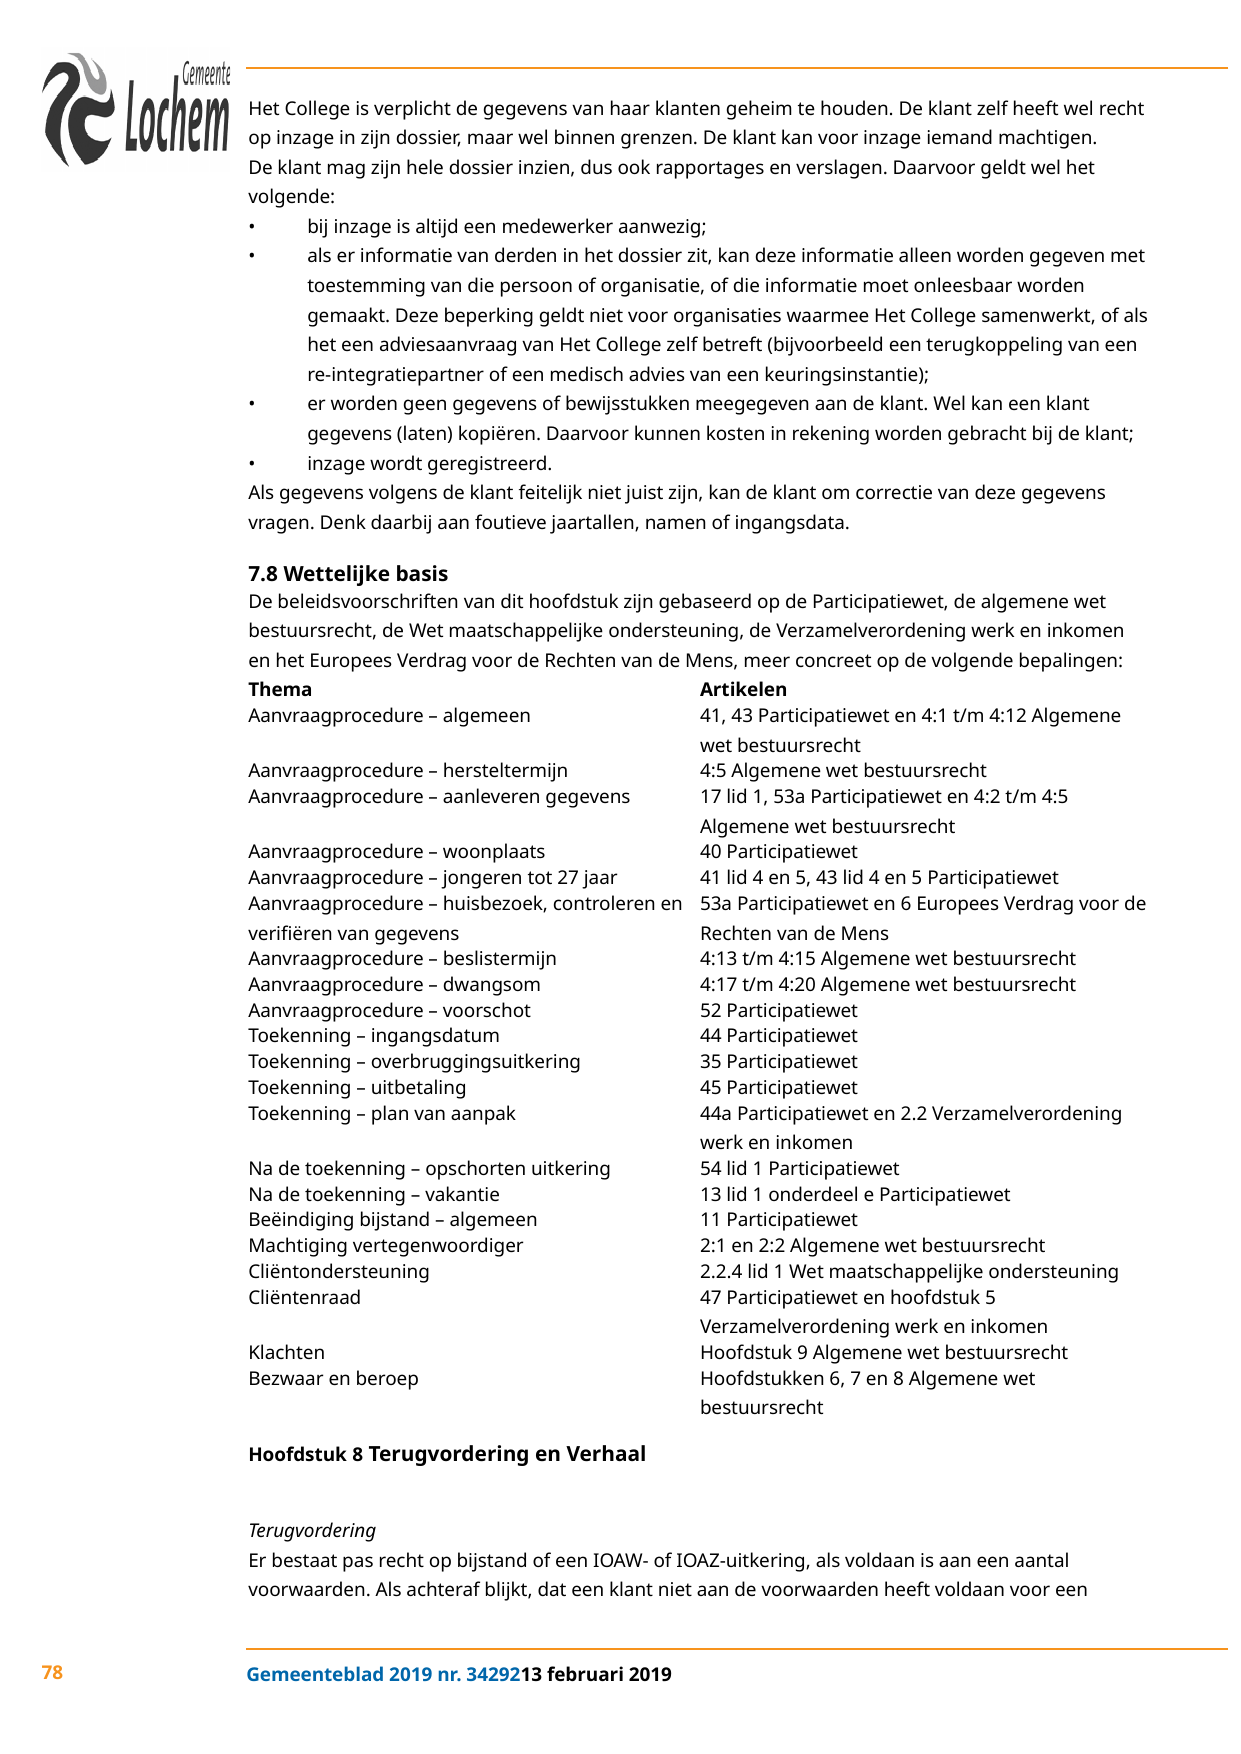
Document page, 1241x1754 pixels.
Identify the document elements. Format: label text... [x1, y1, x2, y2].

text De klant mag zijn hele dossier inzien, dus ook rapportages en verslagen. Daarvoor geldt wel het volgende: [248, 154, 1152, 209]
table_cell 53a Participatiewet en 6 Europees Verdrag voor de Rechten van de Mens [700, 890, 1152, 946]
table_cell 4:17 t/m 4:20 Algemene wet bestuursrecht [700, 971, 1152, 997]
text Er bestaat pas recht op bijstand of een IOAW- of IOAZ-uitkering, als voldaan is aan een aantal voorwaarden. Als achteraf blijkt, dat een klant niet aan de voorwaarden heeft voldaan voor een [248, 1547, 1152, 1602]
table_cell Aanvraagprocedure – dwangsom [248, 971, 700, 997]
table_cell Toekenning – uitbetaling [248, 1074, 700, 1100]
list bij inzage is altijd een medewerker aanwezig; [248, 213, 1152, 239]
table_cell Aanvraagprocedure – woonplaats [248, 839, 700, 864]
table_cell Na de toekenning – vakantie [248, 1181, 700, 1207]
list inzage wordt geregistreerd. [248, 450, 1152, 476]
table_cell Hoofdstuk 9 Algemene wet bestuursrecht [700, 1339, 1152, 1365]
table_cell 54 lid 1 Participatiewet [700, 1155, 1152, 1181]
table_cell 45 Participatiewet [700, 1074, 1152, 1100]
table_cell Aanvraagprocedure – aanleveren gegevens [248, 784, 700, 839]
table_cell Aanvraagprocedure – jongeren tot 27 jaar [248, 865, 700, 890]
table_cell Na de toekenning – opschorten uitkering [248, 1155, 700, 1181]
table_cell 52 Participatiewet [700, 997, 1152, 1023]
table_cell 11 Participatiewet [700, 1207, 1152, 1232]
table_header Thema [248, 677, 700, 702]
table_cell Aanvraagprocedure – hersteltermijn [248, 758, 700, 783]
picture [41, 47, 231, 172]
table_cell 4:5 Algemene wet bestuursrecht [700, 758, 1152, 783]
text De beleidsvoorschriften van dit hoofdstuk zijn gebaseerd op de Participatiewet, de algemene wet bestuursrecht, de Wet maatschappelijke ondersteuning, de Verzamelverordening werk en inkomen en het Europees Verdrag voor de Rechten van de Mens, meer concreet op de volgende bepalingen: [248, 588, 1152, 673]
table_cell Aanvraagprocedure – algemeen [248, 703, 700, 758]
table_cell 13 lid 1 onderdeel e Participatiewet [700, 1181, 1152, 1207]
table_cell 44a Participatiewet en 2.2 Verzamelverordening werk en inkomen [700, 1100, 1152, 1155]
table_cell Aanvraagprocedure – huisbezoek, controleren en verifiëren van gegevens [248, 890, 700, 946]
text Het College is verplicht de gegevens van haar klanten geheim te houden. De klant zelf heeft wel recht op inzage in zijn dossier, maar wel binnen grenzen. De klant kan voor inzage iemand machtigen. [248, 95, 1152, 150]
text Als gegevens volgens de klant feitelijk niet juist zijn, kan de klant om correctie van deze gegevens vragen. Denk daarbij aan foutieve jaartallen, namen of ingangsdata. [248, 479, 1152, 535]
table_cell 17 lid 1, 53a Participatiewet en 4:2 t/m 4:5 Algemene wet bestuursrecht [700, 784, 1152, 839]
table_header Artikelen [700, 677, 1152, 702]
table_cell 40 Participatiewet [700, 839, 1152, 864]
table_cell Toekenning – plan van aanpak [248, 1100, 700, 1155]
list als er informatie van derden in het dossier zit, kan deze informatie alleen worden gegeven met toestemming van die persoon of organisatie, of die informatie moet onleesbaar worden gemaakt. Deze beperking geldt niet voor organisaties waarmee Het College samenwerkt, of als het een adviesaanvraag van Het College zelf betreft (bijvoorbeeld een terugkoppeling van een re-integratiepartner of een medisch advies van een keuringsinstantie); [248, 243, 1152, 387]
text Terugvordering [248, 1517, 1152, 1543]
table_cell Hoofdstukken 6, 7 en 8 Algemene wet bestuursrecht [700, 1365, 1152, 1420]
table_cell 41 lid 4 en 5, 43 lid 4 en 5 Participatiewet [700, 865, 1152, 890]
table_cell Cliëntondersteuning [248, 1258, 700, 1284]
text Hoofdstuk 8 Terugvordering en Verhaal [248, 1439, 1152, 1468]
table_cell 44 Participatiewet [700, 1023, 1152, 1048]
text 7.8 Wettelijke basis [248, 559, 1152, 588]
table_cell Aanvraagprocedure – voorschot [248, 997, 700, 1023]
table_cell 4:13 t/m 4:15 Algemene wet bestuursrecht [700, 946, 1152, 971]
table_cell Beëindiging bijstand – algemeen [248, 1207, 700, 1232]
table_cell 47 Participatiewet en hoofdstuk 5 Verzamelverordening werk en inkomen [700, 1284, 1152, 1339]
table_cell Bezwaar en beroep [248, 1365, 700, 1420]
table_cell Cliëntenraad [248, 1284, 700, 1339]
table_cell Aanvraagprocedure – beslistermijn [248, 946, 700, 971]
list er worden geen gegevens of bewijsstukken meegegeven aan de klant. Wel kan een klant gegevens (laten) kopiëren. Daarvoor kunnen kosten in rekening worden gebracht bij de klant; [248, 391, 1152, 446]
table_cell Toekenning – ingangsdatum [248, 1023, 700, 1048]
table_cell Machtiging vertegenwoordiger [248, 1233, 700, 1258]
table_cell Toekenning – overbruggingsuitkering [248, 1049, 700, 1074]
table_cell 35 Participatiewet [700, 1049, 1152, 1074]
table_cell 2:1 en 2:2 Algemene wet bestuursrecht [700, 1233, 1152, 1258]
table_cell Klachten [248, 1339, 700, 1365]
table_cell 41, 43 Participatiewet en 4:1 t/m 4:12 Algemene wet bestuursrecht [700, 703, 1152, 758]
table_cell 2.2.4 lid 1 Wet maatschappelijke ondersteuning [700, 1258, 1152, 1284]
